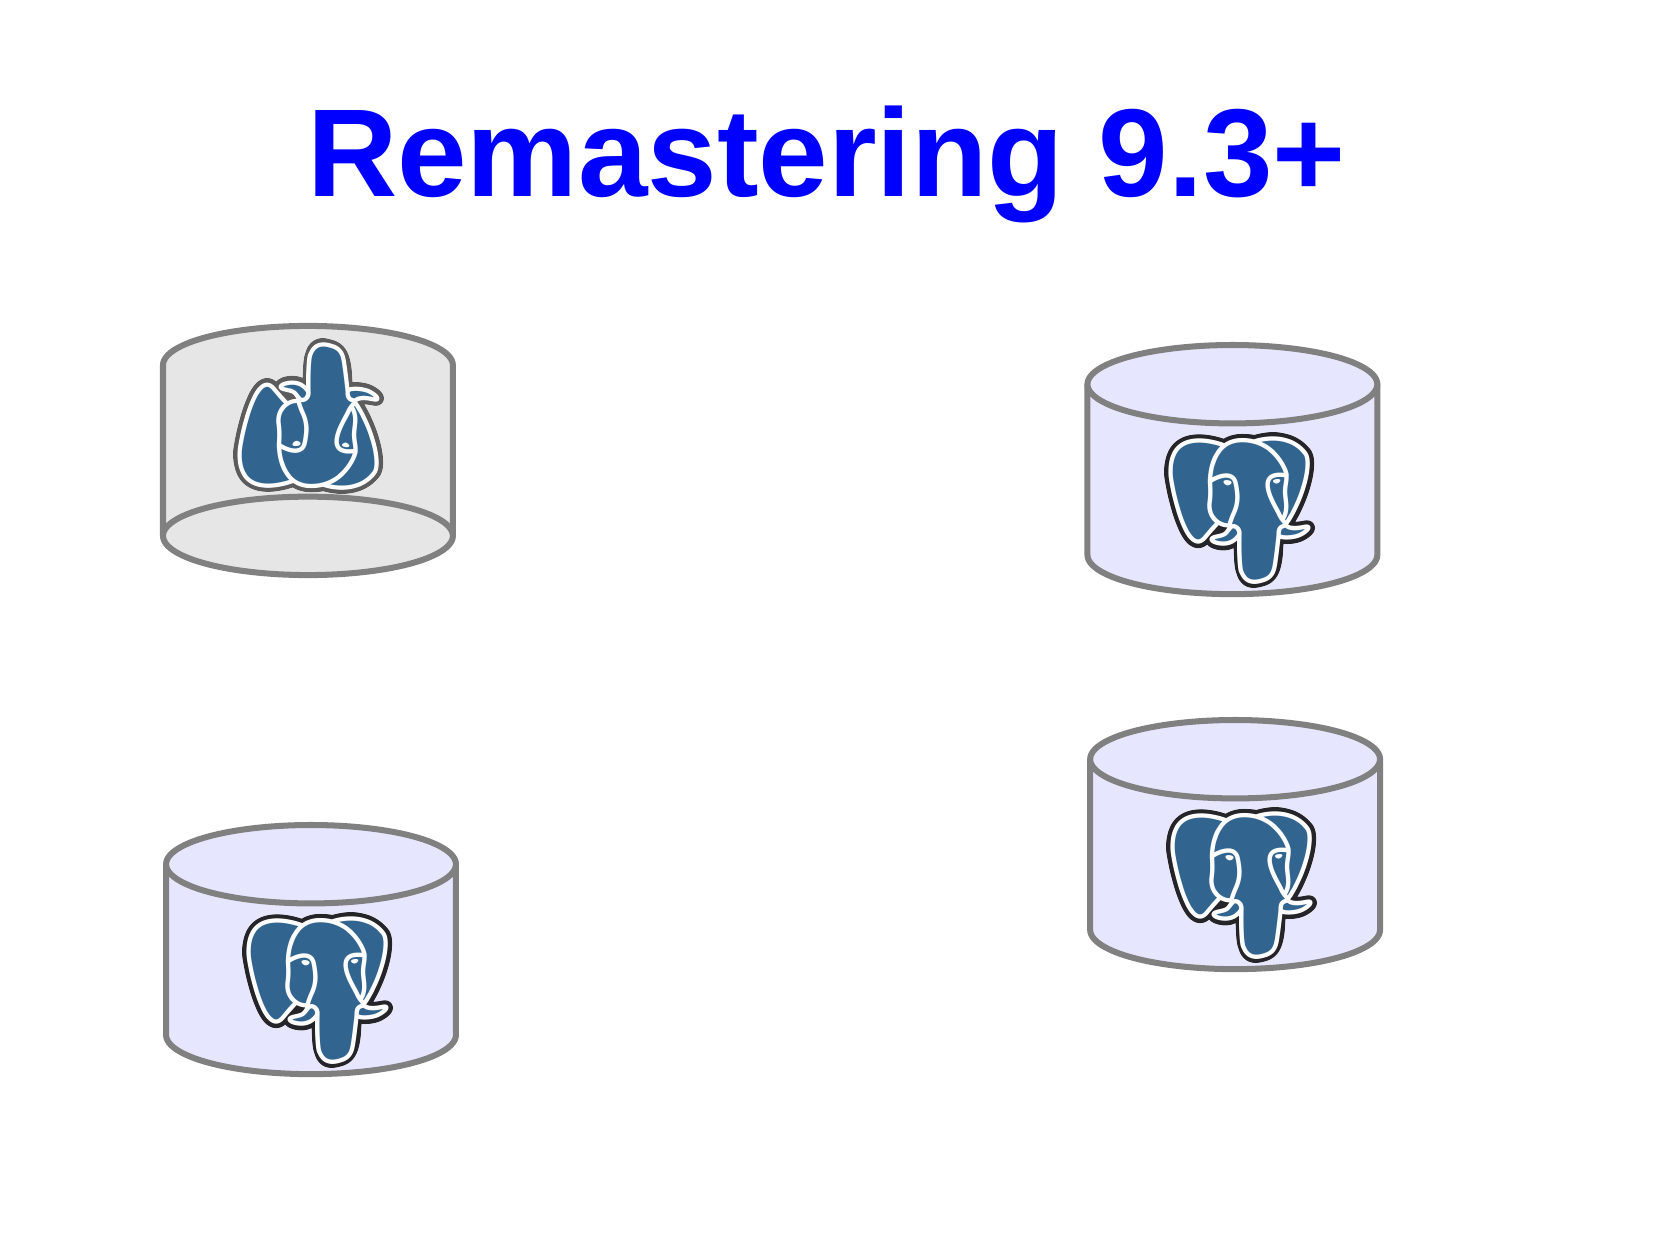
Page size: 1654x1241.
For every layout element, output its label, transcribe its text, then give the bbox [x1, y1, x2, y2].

picture [1166, 807, 1317, 963]
picture [233, 338, 384, 494]
picture [1164, 432, 1315, 588]
text_box [1090, 720, 1381, 970]
picture [242, 912, 393, 1068]
text_box [162, 325, 453, 576]
text_box [1087, 345, 1378, 595]
text_box [166, 825, 456, 1075]
title Remastering 9.3+ [82, 49, 1571, 257]
